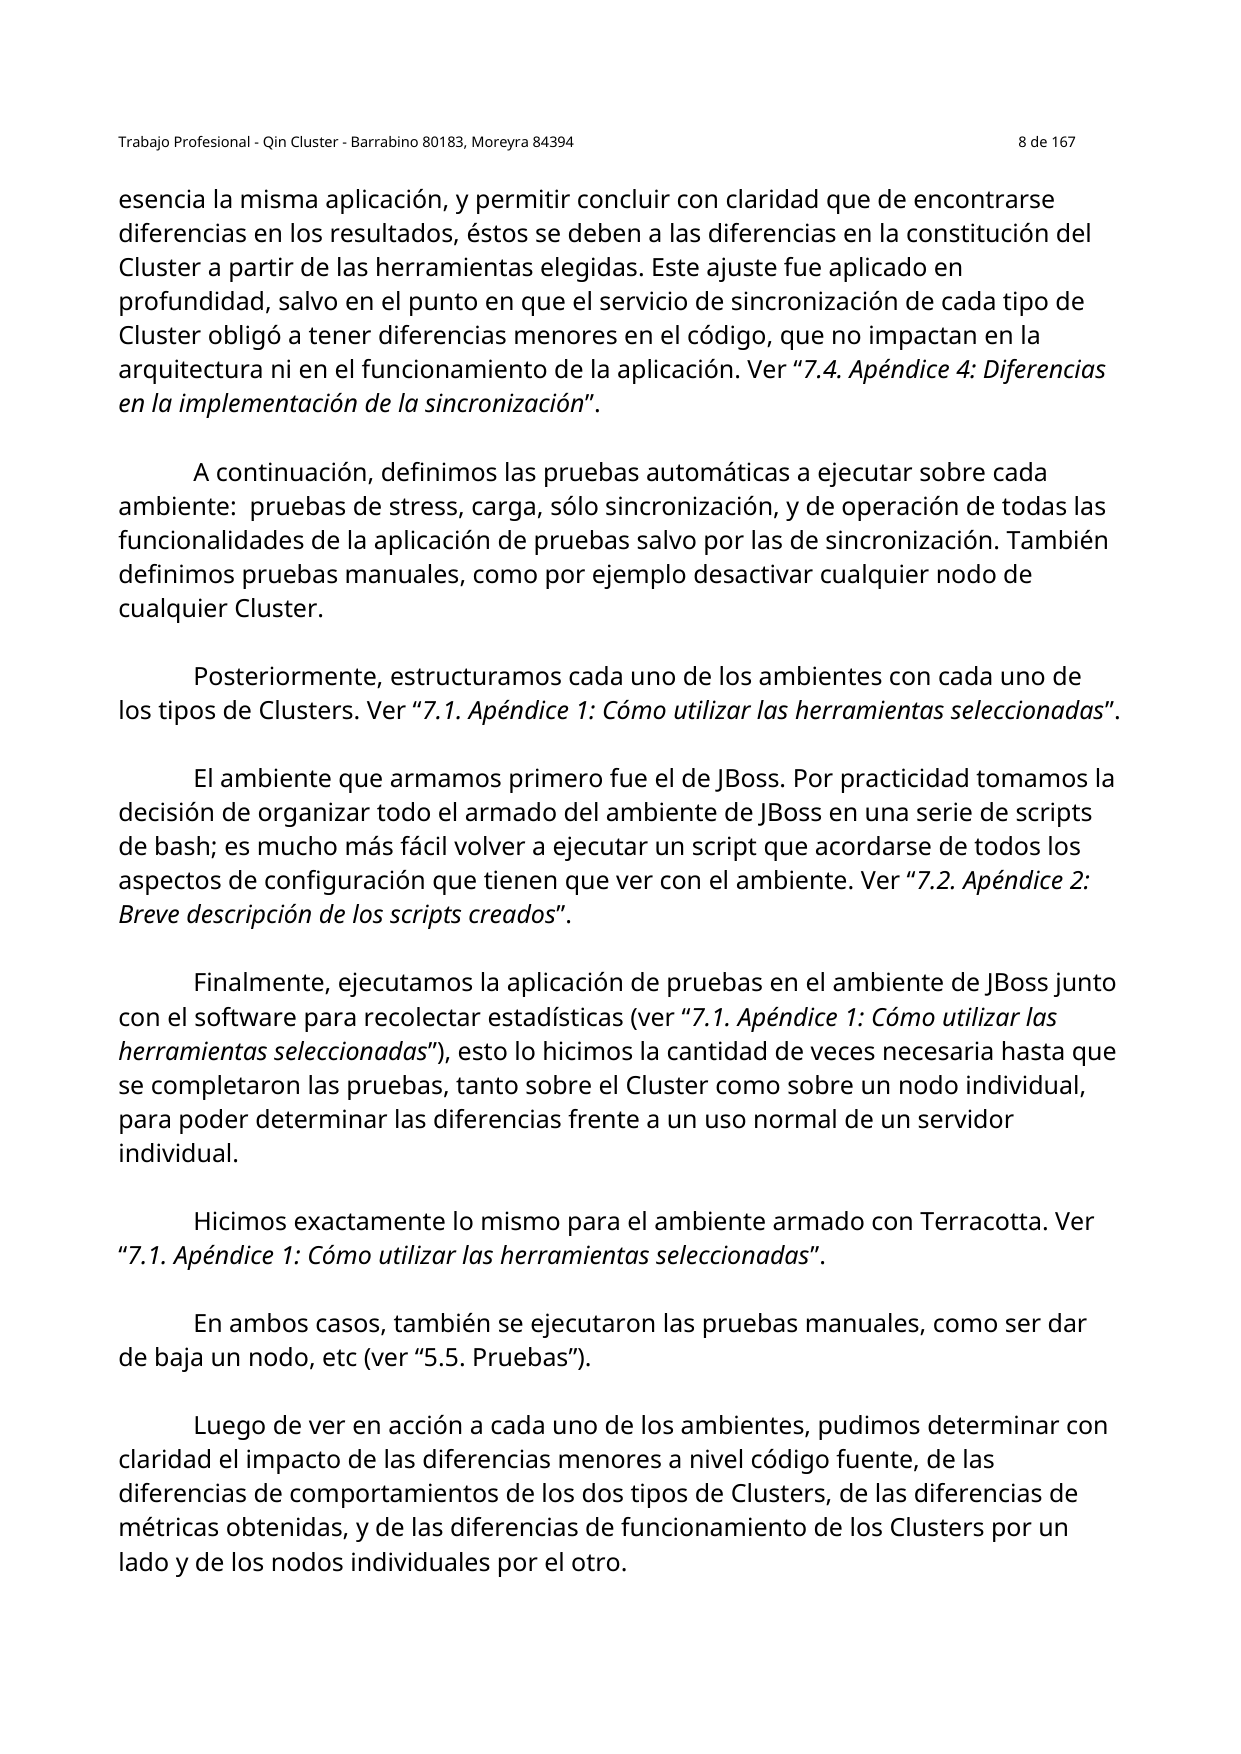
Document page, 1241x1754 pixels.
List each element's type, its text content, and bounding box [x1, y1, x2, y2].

text Finalmente, ejecutamos la aplicación de pruebas en el ambiente de JBoss junto con el software para recolectar estadísticas (ver “7.1. Apéndice 1: Cómo utilizar las herramientas seleccionadas”), esto lo hicimos la cantidad de veces necesaria hasta que se completaron las pruebas, tanto sobre el Cluster como sobre un nodo individual, para poder determinar las diferencias frente a un uso normal de un servidor individual. [118, 965, 1122, 1169]
text Hicimos exactamente lo mismo para el ambiente armado con Terracotta. Ver “7.1. Apéndice 1: Cómo utilizar las herramientas seleccionadas”. [118, 1203, 1122, 1272]
text Posteriormente, estructuramos cada uno de los ambientes con cada uno de los tipos de Clusters. Ver “7.1. Apéndice 1: Cómo utilizar las herramientas seleccionadas”. [118, 658, 1122, 727]
text En ambos casos, también se ejecutaron las pruebas manuales, como ser dar de baja un nodo, etc (ver “5.5. Pruebas”). [118, 1306, 1122, 1374]
text El ambiente que armamos primero fue el de JBoss. Por practicidad tomamos la decisión de organizar todo el armado del ambiente de JBoss en una serie de scripts de bash; es mucho más fácil volver a ejecutar un script que acordarse de todos los aspectos de configuración que tienen que ver con el ambiente. Ver “7.2. Apéndice 2: Breve descripción de los scripts creados”. [118, 761, 1122, 931]
text A continuación, definimos las pruebas automáticas a ejecutar sobre cada ambiente: pruebas de stress, carga, sólo sincronización, y de operación de todas las funcionalidades de la aplicación de pruebas salvo por las de sincronización. También definimos pruebas manuales, como por ejemplo desactivar cualquier nodo de cualquier Cluster. [118, 454, 1122, 624]
text Luego de ver en acción a cada uno de los ambientes, pudimos determinar con claridad el impacto de las diferencias menores a nivel código fuente, de las diferencias de comportamientos de los dos tipos de Clusters, de las diferencias de métricas obtenidas, y de las diferencias de funcionamiento de los Clusters por un lado y de los nodos individuales por el otro. [118, 1408, 1122, 1578]
text esencia la misma aplicación, y permitir concluir con claridad que de encontrarse diferencias en los resultados, éstos se deben a las diferencias en la constitución del Cluster a partir de las herramientas elegidas. Este ajuste fue aplicado en profundidad, salvo en el punto en que el servicio de sincronización de cada tipo de Cluster obligó a tener diferencias menores en el código, que no impactan en la arquitectura ni en el funcionamiento de la aplicación. Ver “7.4. Apéndice 4: Diferencias en la implementación de la sincronización”. [118, 182, 1122, 420]
